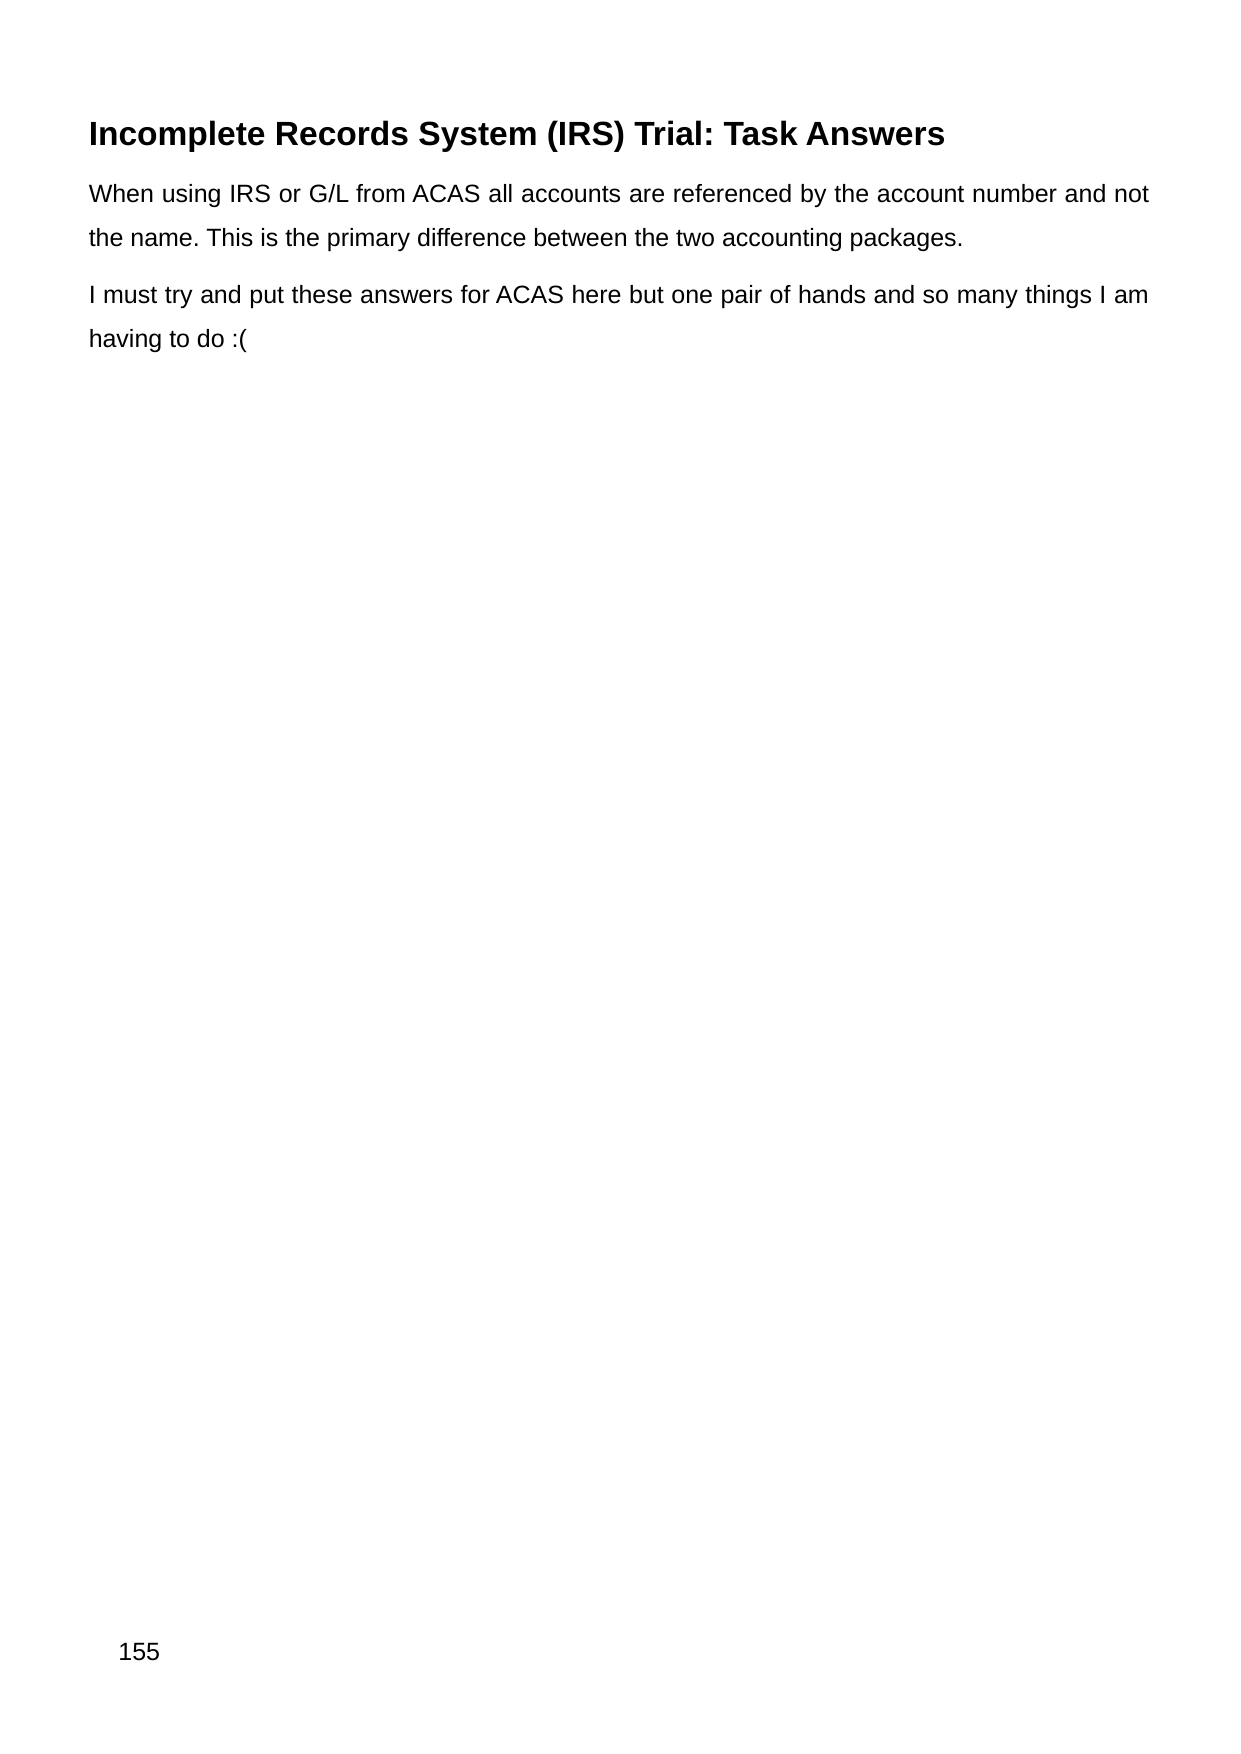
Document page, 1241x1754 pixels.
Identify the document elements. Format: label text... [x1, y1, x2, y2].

text When using IRS or G/L from ACAS all accounts are referenced by the account number and not the name. This is the primary difference between the two accounting packages. [88, 179, 1152, 251]
subtitle Incomplete Records System (IRS) Trial: Task Answers [88, 113, 1152, 152]
text I must try and put these answers for ACAS here but one pair of hands and so many things I am having to do :( [88, 281, 1152, 352]
